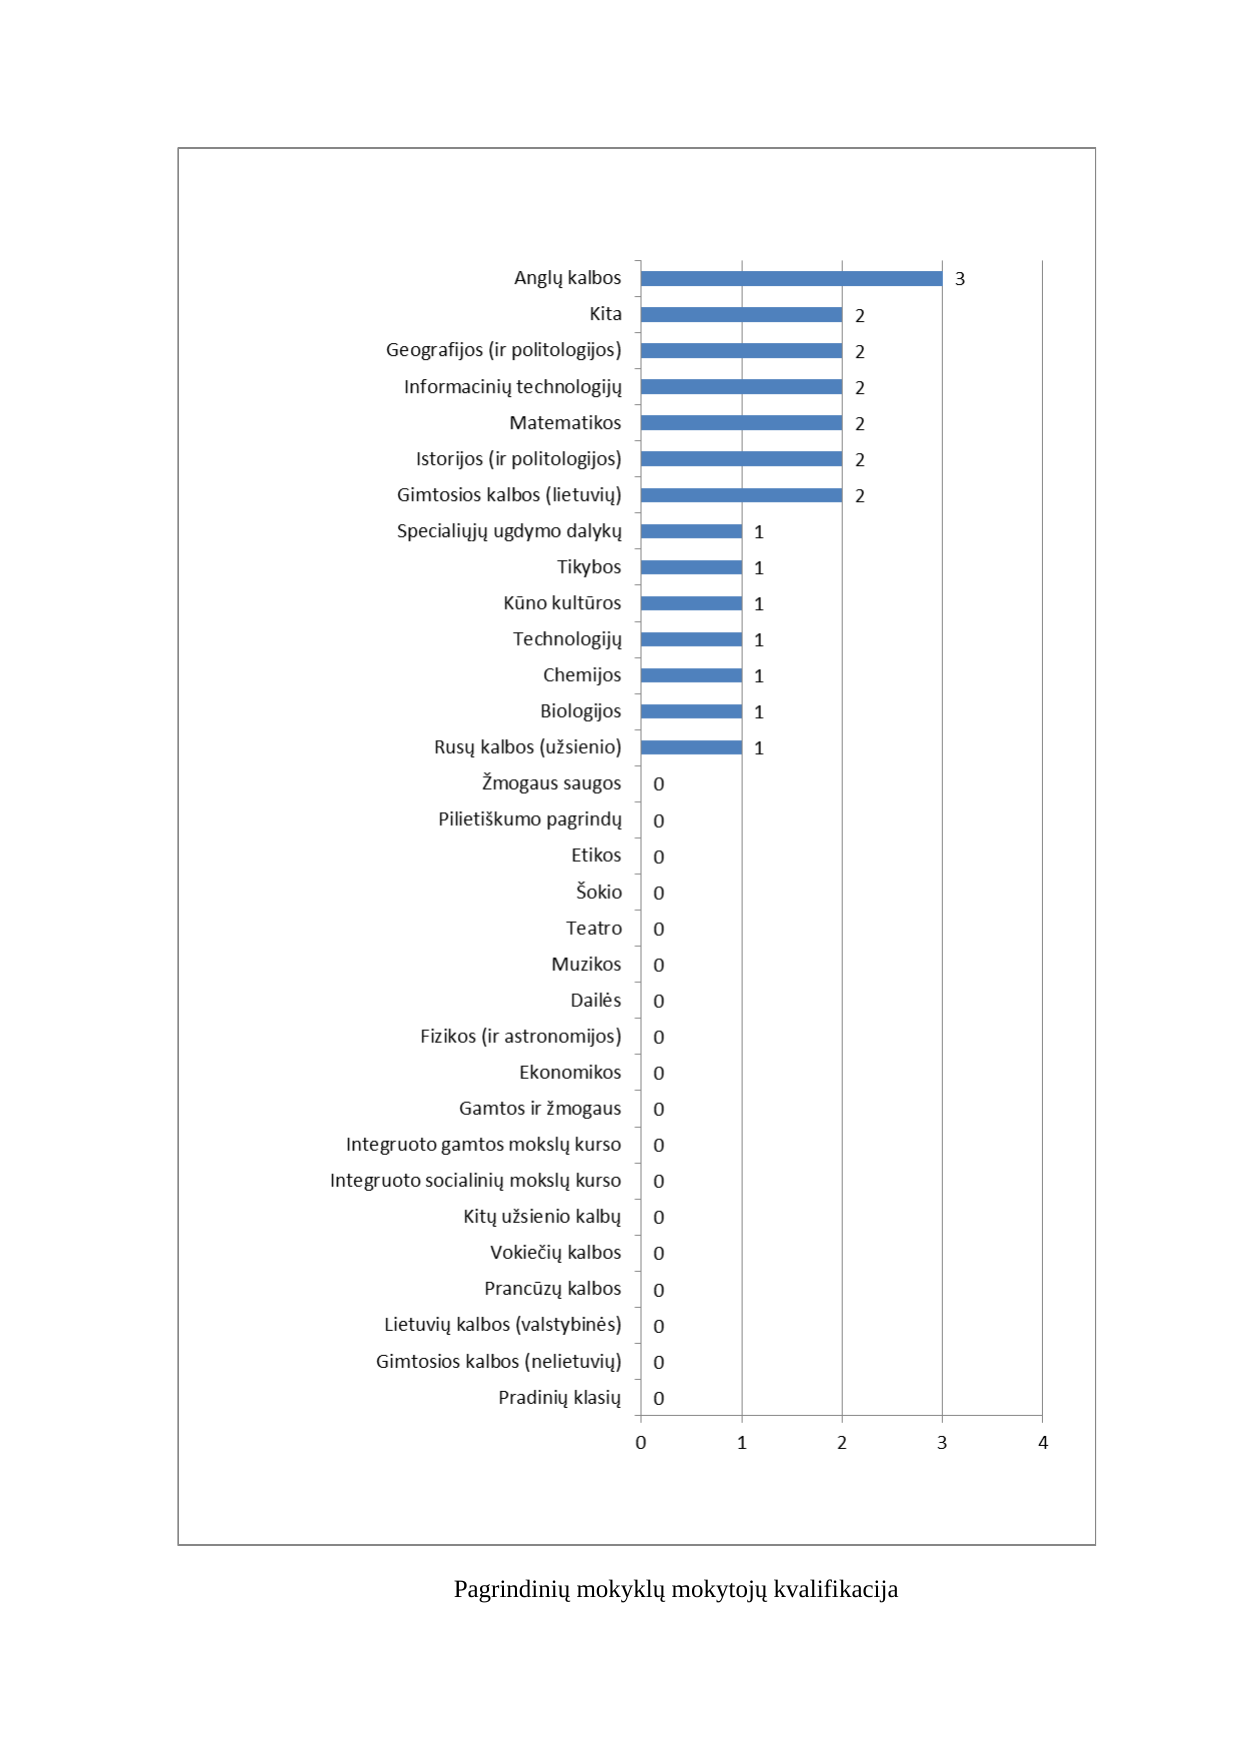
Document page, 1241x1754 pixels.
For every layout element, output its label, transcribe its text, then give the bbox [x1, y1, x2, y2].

text Pagrindinių mokyklų mokytojų kvalifikacija [177, 1574, 1181, 1603]
